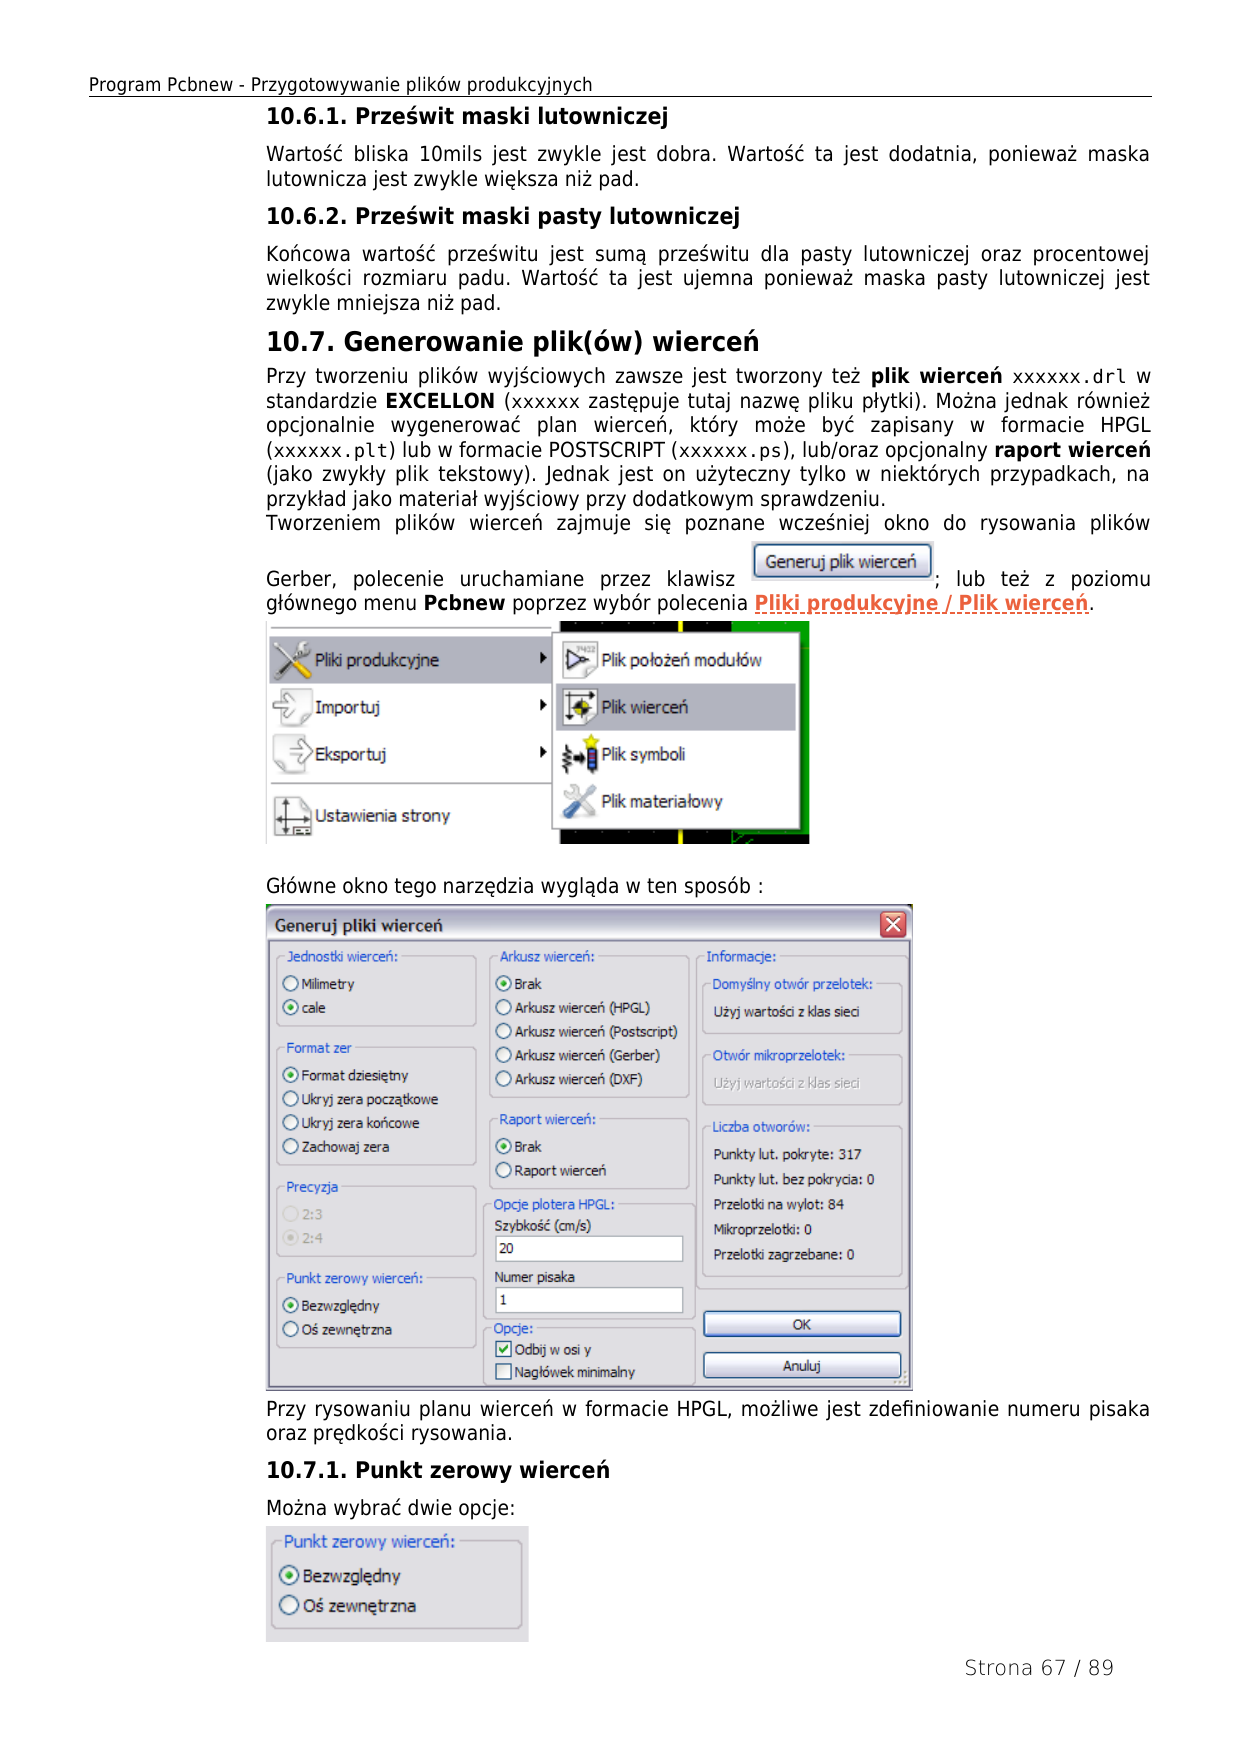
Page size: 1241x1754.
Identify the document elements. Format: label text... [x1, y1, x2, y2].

subtitle Punkt zerowy wierceń [266, 1457, 1152, 1484]
subtitle Prześwit maski pasty lutowniczej [266, 203, 1152, 230]
picture [265, 621, 810, 844]
text Przy rysowaniu planu wierceń w formacie HPGL, możliwe jest zdefiniowanie numeru pisaka oraz prędkości rysowania. [266, 1396, 1152, 1445]
picture [265, 904, 913, 1391]
text Tworzeniem plików wierceń zajmuje się poznane wcześniej okno do rysowania plików Gerber, polecenie uruchamiane przez klawisz ; lub też z poziomu głównego menu Pcbnew poprzez wybór polecenia Pliki produkcyjne / Plik wierceń. [266, 511, 1152, 616]
picture [265, 1526, 529, 1642]
text Można wybrać dwie opcje: [266, 1496, 1152, 1520]
subtitle Generowanie plik(ów) wierceń [266, 327, 1152, 358]
picture [751, 541, 935, 581]
text Końcowa wartość prześwitu jest sumą prześwitu dla pasty lutowniczej oraz procentowej wielkości rozmiaru padu. Wartość ta jest ujemna ponieważ maska pasty lutowniczej jest zwykle mniejsza niż pad. [266, 242, 1152, 315]
text Przy tworzeniu plików wyjściowych zawsze jest tworzony też plik wierceń xxxxxx.drl w standardzie EXCELLON (xxxxxx zastępuje tutaj nazwę pliku płytki). Można jednak również opcjonalnie wygenerować plan wierceń, który może być zapisany w formacie HPGL (xxxxxx.plt) lub w formacie POSTSCRIPT (xxxxxx.ps), lub/oraz opcjonalny raport wierceń (jako zwykły plik tekstowy). Jednak jest on użyteczny tylko w niektórych przypadkach, na przykład jako materiał wyjściowy przy dodatkowym sprawdzeniu. [266, 364, 1152, 511]
text Główne okno tego narzędzia wygląda w ten sposób : [266, 874, 1152, 898]
subtitle Prześwit maski lutowniczej [266, 103, 1152, 130]
text Wartość bliska 10mils jest zwykle jest dobra. Wartość ta jest dodatnia, ponieważ maska lutownicza jest zwykle większa niż pad. [266, 142, 1152, 191]
